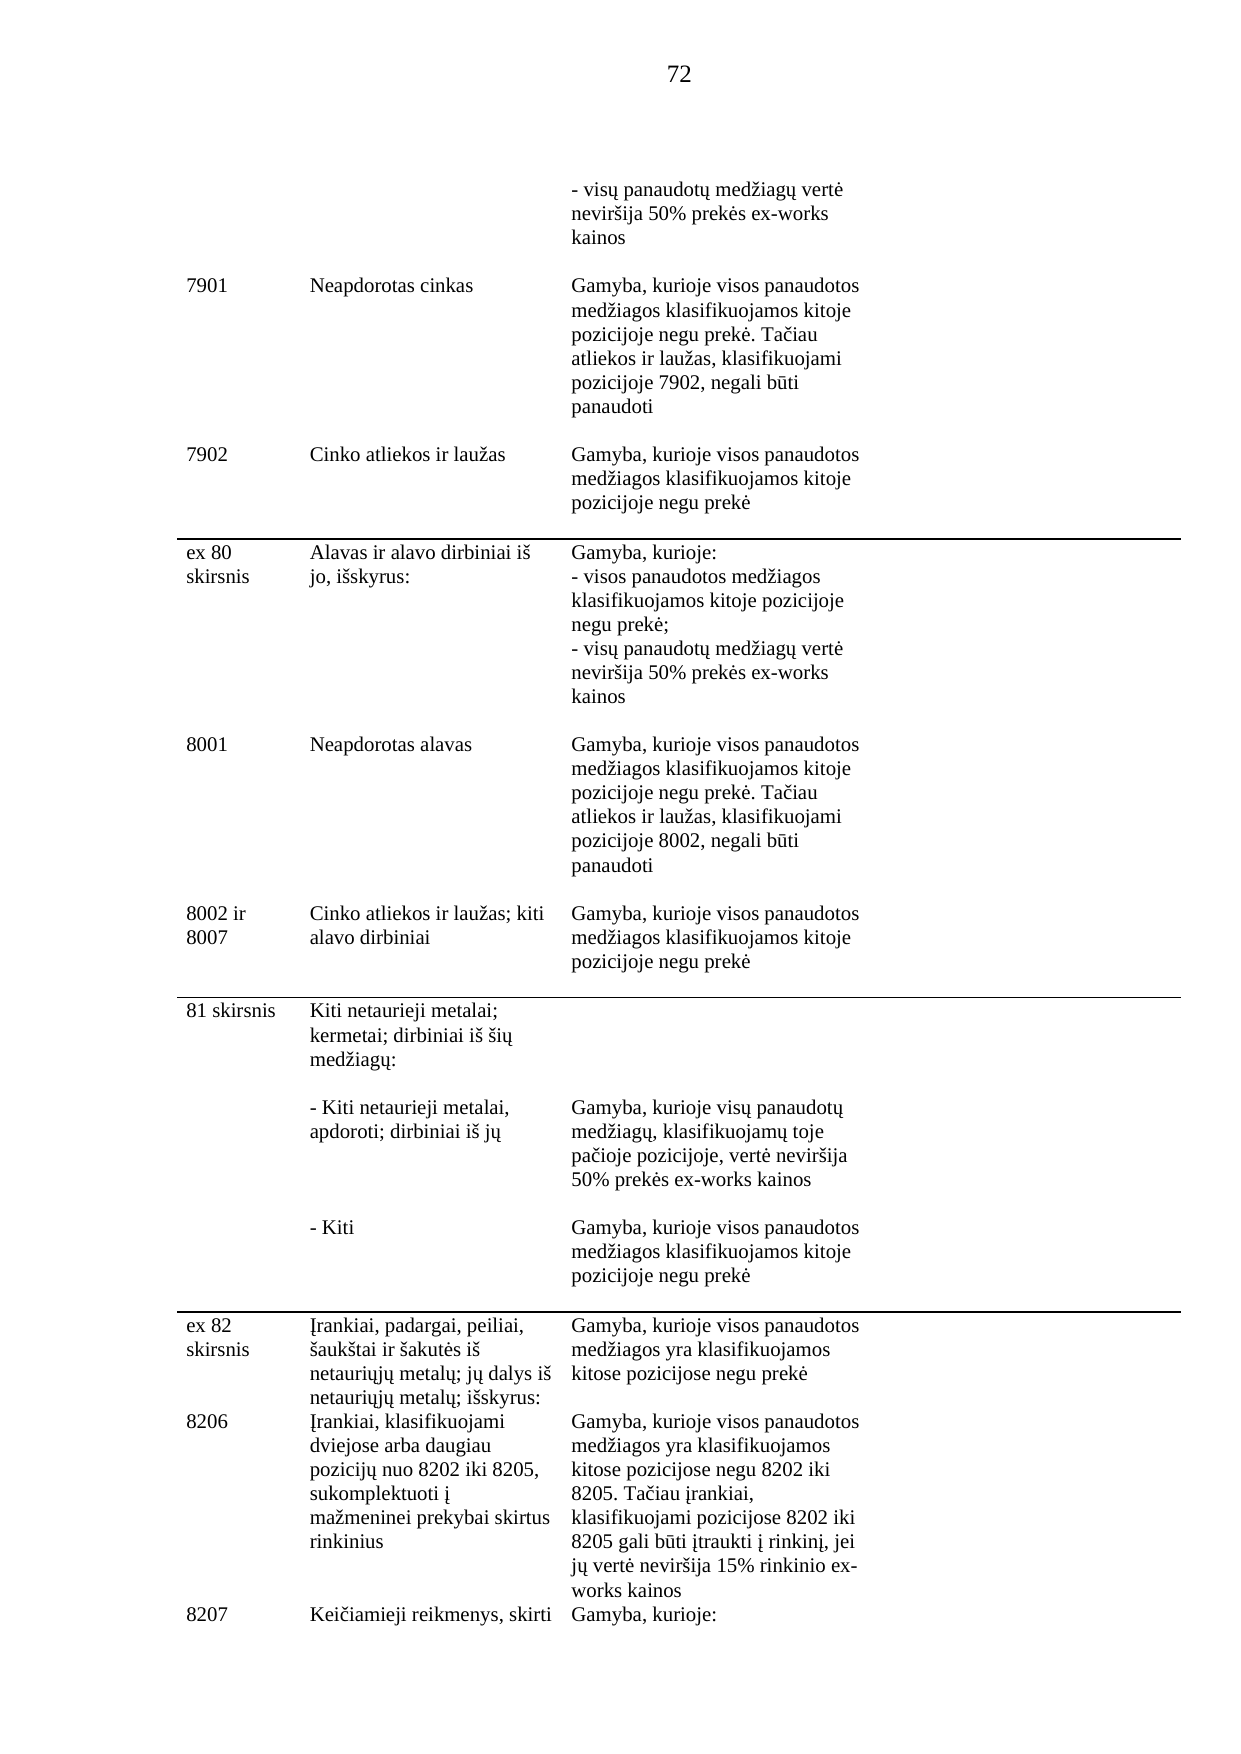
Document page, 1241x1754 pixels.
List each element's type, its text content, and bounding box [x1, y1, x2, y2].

table_cell [882, 901, 1181, 997]
table_cell [301, 636, 562, 732]
table_cell Keičiamieji reikmenys, skirti [301, 1602, 562, 1626]
table_cell - Kiti [301, 1215, 562, 1311]
table_cell [882, 1215, 1181, 1311]
table_cell [882, 636, 1181, 732]
table_cell Cinko atliekos ir laužas; kiti alavo dirbiniai [301, 901, 562, 997]
table_cell Gamyba, kurioje visos panaudotos medžiagos klasifikuojamos kitoje pozicijoje negu prekė. Tačiau atliekos ir laužas, klasifikuojami pozicijoje 7902, negali būti panaudoti [563, 274, 882, 442]
table_cell [882, 998, 1181, 1095]
table_cell [882, 274, 1181, 442]
table_cell 8206 [177, 1409, 301, 1602]
table_cell ex 80 skirsnis [177, 540, 301, 636]
table_cell Neapdorotas alavas [301, 732, 562, 901]
table_cell Gamyba, kurioje: - visos panaudotos medžiagos klasifikuojamos kitoje pozicijoje negu prekė; [563, 540, 882, 636]
table_cell 8002 ir 8007 [177, 901, 301, 997]
table_cell ex 82 skirsnis [177, 1313, 301, 1409]
table_cell [882, 177, 1181, 273]
table_cell Įrankiai, klasifikuojami dviejose arba daugiau pozicijų nuo 8202 iki 8205, sukomplektuoti į mažmeninei prekybai skirtus rinkinius [301, 1409, 562, 1602]
table_cell Gamyba, kurioje visos panaudotos medžiagos klasifikuojamos kitoje pozicijoje negu prekė [563, 901, 882, 997]
table_cell Gamyba, kurioje visos panaudotos medžiagos klasifikuojamos kitoje pozicijoje negu prekė [563, 1215, 882, 1311]
table_cell - Kiti netaurieji metalai, apdoroti; dirbiniai iš jų [301, 1095, 562, 1215]
table_cell 7902 [177, 442, 301, 538]
table_cell - visų panaudotų medžiagų vertė neviršija 50% prekės ex-works kainos [563, 177, 882, 273]
table_cell Gamyba, kurioje visų panaudotų medžiagų, klasifikuojamų toje pačioje pozicijoje, vertė neviršija 50% prekės ex-works kainos [563, 1095, 882, 1215]
table_cell [882, 1313, 1181, 1409]
table_cell [882, 1602, 1181, 1626]
table_cell Neapdorotas cinkas [301, 274, 562, 442]
table_cell Gamyba, kurioje: [563, 1602, 882, 1626]
table_cell 8001 [177, 732, 301, 901]
table_cell [882, 540, 1181, 636]
table_cell Cinko atliekos ir laužas [301, 442, 562, 538]
table_cell [563, 998, 882, 1095]
table_cell [301, 177, 562, 273]
table_cell [177, 636, 301, 732]
table_cell [882, 442, 1181, 538]
table_cell [177, 1095, 301, 1215]
table_cell [882, 732, 1181, 901]
table_cell 8207 [177, 1602, 301, 1626]
table_cell Gamyba, kurioje visos panaudotos medžiagos yra klasifikuojamos kitose pozicijose negu prekė [563, 1313, 882, 1409]
table_cell Gamyba, kurioje visos panaudotos medžiagos klasifikuojamos kitoje pozicijoje negu prekė. Tačiau atliekos ir laužas, klasifikuojami pozicijoje 8002, negali būti panaudoti [563, 732, 882, 901]
table_cell [177, 1215, 301, 1311]
table_cell - visų panaudotų medžiagų vertė neviršija 50% prekės ex-works kainos [563, 636, 882, 732]
table_cell 7901 [177, 274, 301, 442]
table_cell Alavas ir alavo dirbiniai iš jo, išskyrus: [301, 540, 562, 636]
table_cell 81 skirsnis [177, 998, 301, 1095]
table_cell Kiti netaurieji metalai; kermetai; dirbiniai iš šių medžiagų: [301, 998, 562, 1095]
table_cell Įrankiai, padargai, peiliai, šaukštai ir šakutės iš netauriųjų metalų; jų dalys iš netauriųjų metalų; išskyrus: [301, 1313, 562, 1409]
table_cell [882, 1095, 1181, 1215]
table_cell [882, 1409, 1181, 1602]
table_cell [177, 177, 301, 273]
table_cell Gamyba, kurioje visos panaudotos medžiagos klasifikuojamos kitoje pozicijoje negu prekė [563, 442, 882, 538]
table_cell Gamyba, kurioje visos panaudotos medžiagos yra klasifikuojamos kitose pozicijose negu 8202 iki 8205. Tačiau įrankiai, klasifikuojami pozicijose 8202 iki 8205 gali būti įtraukti į rinkinį, jei jų vertė neviršija 15% rinkinio ex-works kainos [563, 1409, 882, 1602]
